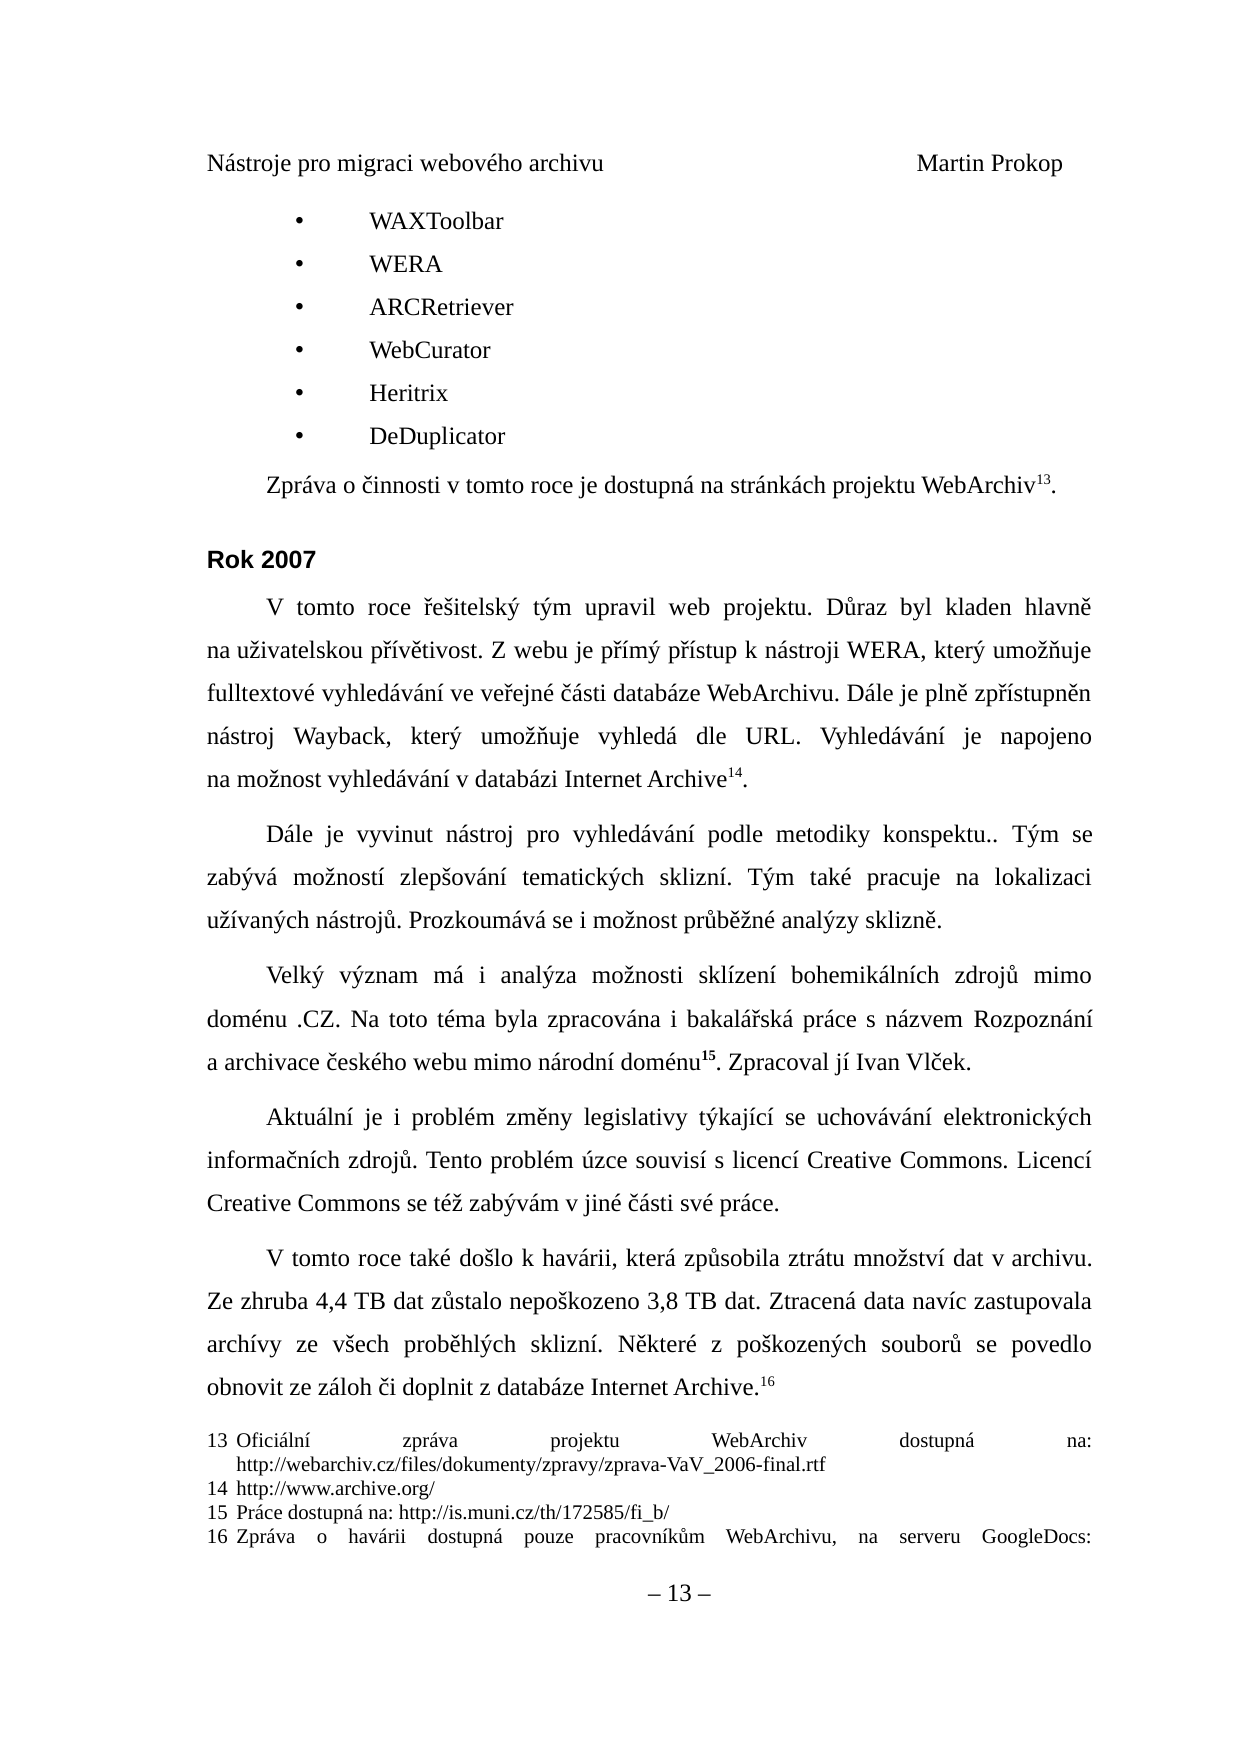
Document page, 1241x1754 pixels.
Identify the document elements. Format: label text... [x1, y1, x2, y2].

list WebCurator [295, 335, 1093, 364]
text Oficiální zpráva projektu WebArchiv dostupná na: http://webarchiv.cz/files/dokumenty/zpravy/zprava-VaV_2006-final.rtf [207, 1428, 1093, 1476]
list WERA [295, 249, 1093, 278]
text http://www.archive.org/ [207, 1476, 1093, 1500]
subtitle Rok 2007 [207, 544, 1093, 573]
list DeDuplicator [295, 421, 1093, 450]
text V tomto roce řešitelský tým upravil web projektu. Důraz byl kladen hlavně na uživatelskou přívětivost. Z webu je přímý přístup k nástroji WERA, který umožňuje fulltextové vyhledávání ve veřejné části databáze WebArchivu. Dále je plně zpřístupněn nástroj Wayback, který umožňuje vyhledá dle URL. Vyhledávání je napojeno na možnost vyhledávání v databázi Internet Archive. [207, 592, 1093, 793]
text Aktuální je i problém změny legislativy týkající se uchovávání elektronických informačních zdrojů. Tento problém úzce souvisí s licencí Creative Commons. Licencí Creative Commons se též zabývám v jiné části své práce. [207, 1102, 1093, 1217]
list ARCRetriever [295, 292, 1093, 321]
text Dále je vyvinut nástroj pro vyhledávání podle metodiky konspektu.. Tým se zabývá možností zlepšování tematických sklizní. Tým také pracuje na lokalizaci užívaných nástrojů. Prozkoumává se i možnost průběžné analýzy sklizně. [207, 819, 1093, 934]
text Zpráva o havárii dostupná pouze pracovníkům WebArchivu, na serveru GoogleDocs: [207, 1524, 1093, 1548]
list Heritrix [295, 378, 1093, 407]
text V tomto roce také došlo k havárii, která způsobila ztrátu množství dat v archivu. Ze zhruba 4,4 TB dat zůstalo nepoškozeno 3,8 TB dat. Ztracená data navíc zastupovala archívy ze všech proběhlých sklizní. Některé z poškozených souborů se povedlo obnovit ze záloh či doplnit z databáze Internet Archive. [207, 1243, 1093, 1401]
text Práce dostupná na: http://is.muni.cz/th/172585/fi_b/ [207, 1500, 1093, 1524]
text Zpráva o činnosti v tomto roce je dostupná na stránkách projektu WebArchiv. [207, 471, 1093, 499]
list WAXToolbar [295, 206, 1093, 234]
text Velký význam má i analýza možnosti sklízení bohemikálních zdrojů mimo doménu .CZ. Na toto téma byla zpracována i bakalářská práce s názvem Rozpoznání a archivace českého webu mimo národní doménu. Zpracoval jí Ivan Vlček. [207, 961, 1093, 1076]
